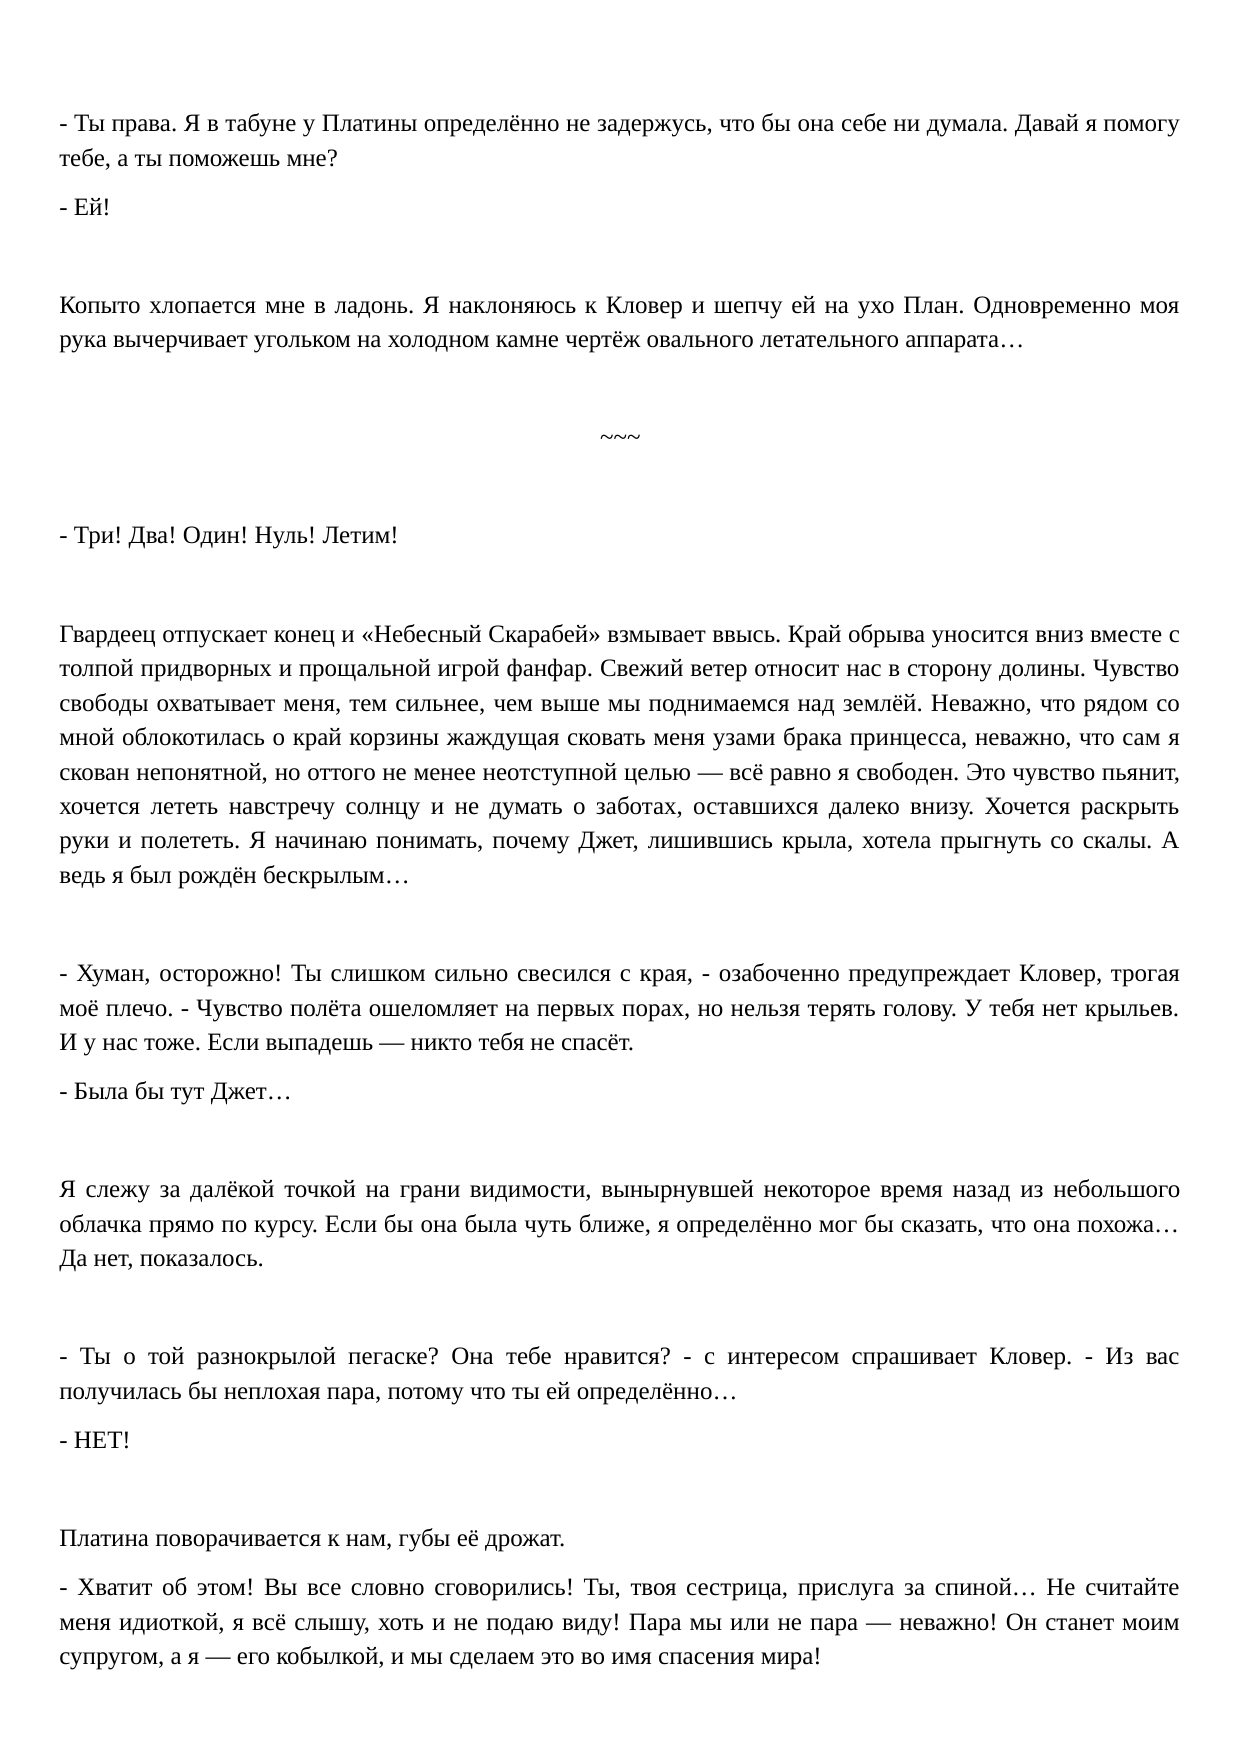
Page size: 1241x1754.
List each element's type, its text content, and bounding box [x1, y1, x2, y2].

text - Три! Два! Один! Нуль! Летим! [59, 521, 1181, 549]
text - НЕТ! [59, 1425, 1181, 1454]
text Платина поворачивается к нам, губы её дрожат. [59, 1523, 1181, 1552]
text ~~~ [59, 422, 1181, 451]
text Гвардеец отпускает конец и «Небесный Скарабей» взмывает ввысь. Край обрыва уносится вниз вместе с толпой придворных и прощальной игрой фанфар. Свежий ветер относит нас в сторону долины. Чувство свободы охватывает меня, тем сильнее, чем выше мы поднимаемся над землёй. Неважно, что рядом со мной облокотилась о край корзины жаждущая сковать меня узами брака принцесса, неважно, что сам я скован непонятной, но оттого не менее неотступной целью — всё равно я свободен. Это чувство пьянит, хочется лететь навстречу солнцу и не думать о заботах, оставшихся далеко внизу. Хочется раскрыть руки и полететь. Я начинаю понимать, почему Джет, лишившись крыла, хотела прыгнуть со скалы. А ведь я был рождён бескрылым… [59, 619, 1181, 889]
text Копыто хлопается мне в ладонь. Я наклоняюсь к Кловер и шепчу ей на ухо План. Одновременно моя рука вычерчивает угольком на холодном камне чертёж овального летательного аппарата… [59, 290, 1181, 353]
text - Ей! [59, 192, 1181, 220]
text Я слежу за далёкой точкой на грани видимости, вынырнувшей некоторое время назад из небольшого облачка прямо по курсу. Если бы она была чуть ближе, я определённо мог бы сказать, что она похожа… Да нет, показалось. [59, 1174, 1181, 1272]
text - Была бы тут Джет… [59, 1076, 1181, 1105]
text - Хуман, осторожно! Ты слишком сильно свесился с края, - озабоченно предупреждает Кловер, трогая моё плечо. - Чувство полёта ошеломляет на первых порах, но нельзя терять голову. У тебя нет крыльев. И у нас тоже. Если выпадешь — никто тебя не спасёт. [59, 958, 1181, 1056]
text - Хватит об этом! Вы все словно сговорились! Ты, твоя сестрица, прислуга за спиной… Не считайте меня идиоткой, я всё слышу, хоть и не подаю виду! Пара мы или не пара — неважно! Он станет моим супругом, а я — его кобылкой, и мы сделаем это во имя спасения мира! [59, 1572, 1181, 1670]
text - Ты права. Я в табуне у Платины определённо не задержусь, что бы она себе ни думала. Давай я помогу тебе, а ты поможешь мне? [59, 108, 1181, 171]
text - Ты о той разнокрылой пегаске? Она тебе нравится? - с интересом спрашивает Кловер. - Из вас получилась бы неплохая пара, потому что ты ей определённо… [59, 1341, 1181, 1404]
